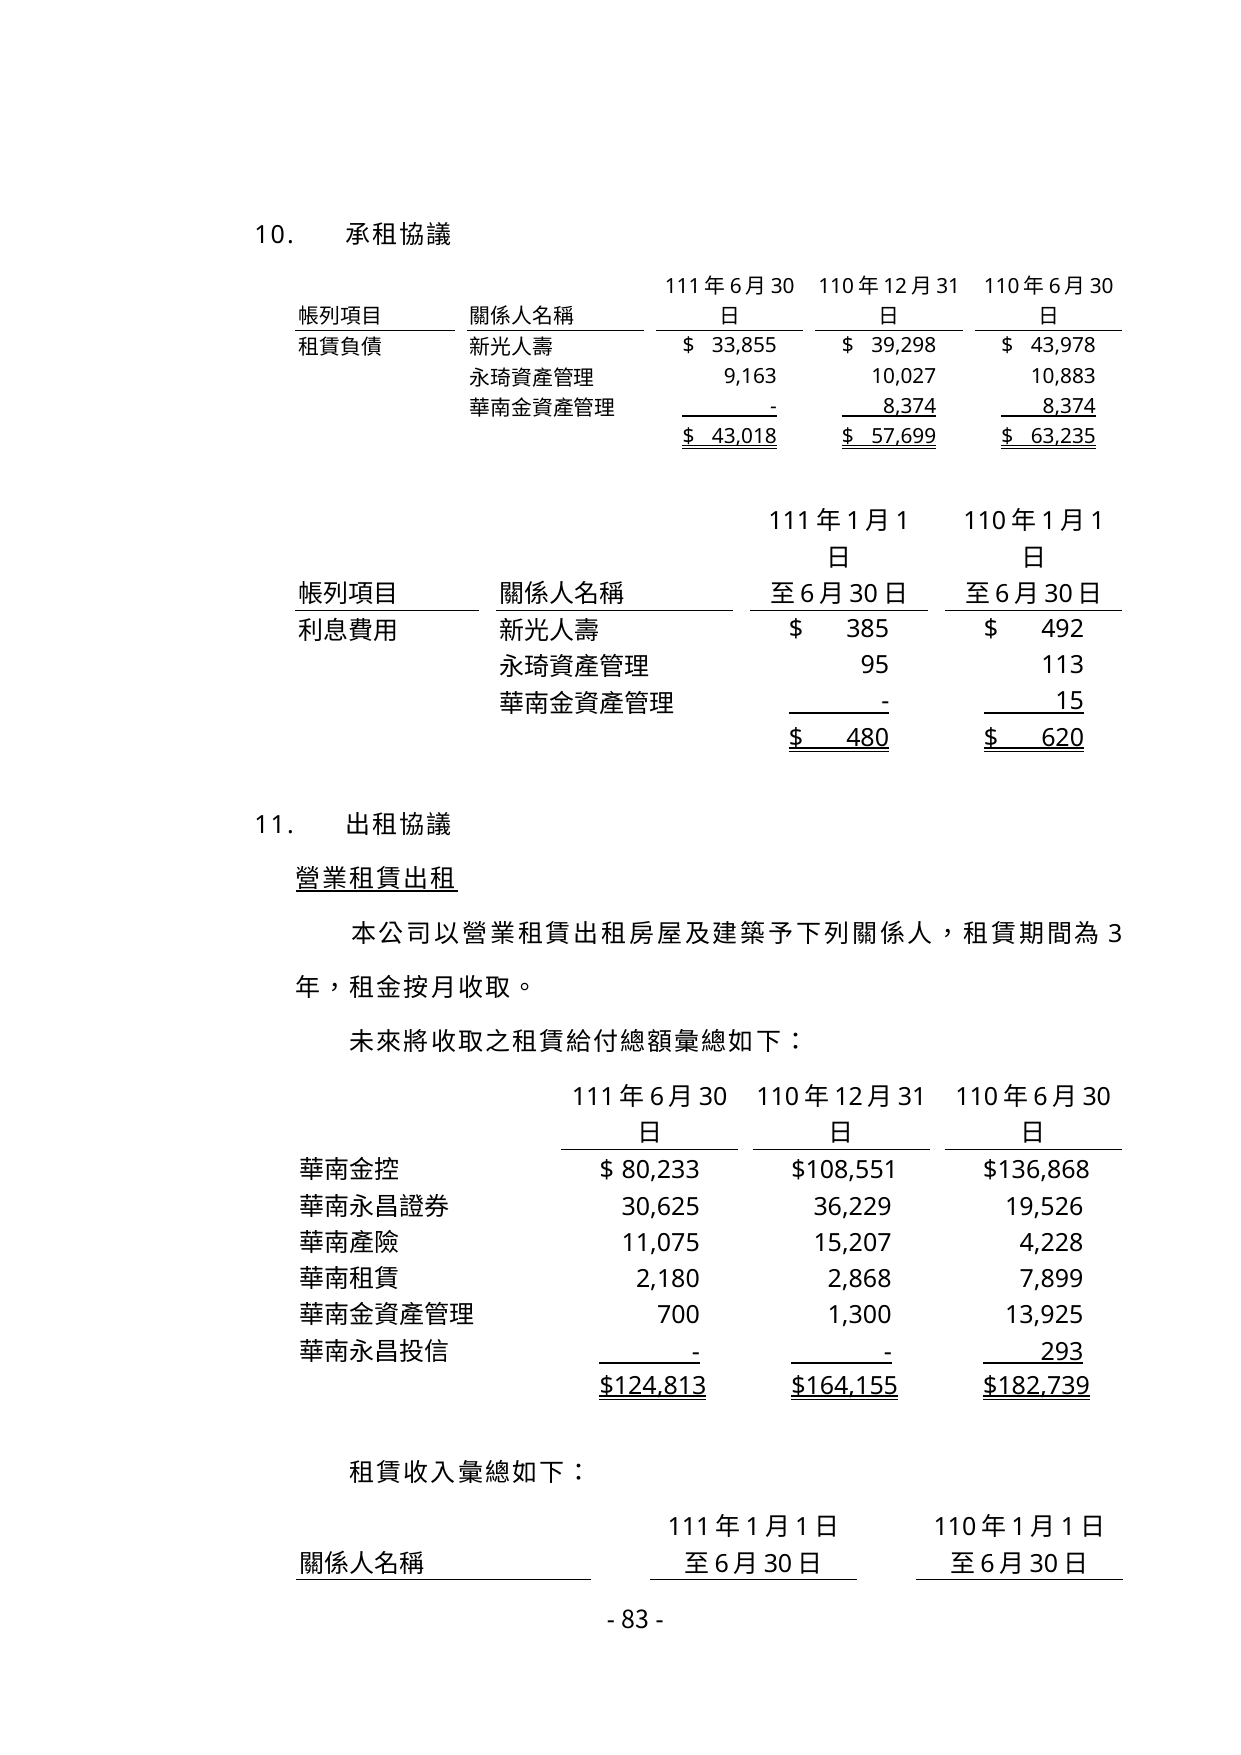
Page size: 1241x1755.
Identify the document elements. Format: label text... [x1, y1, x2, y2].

table_header [738, 1076, 753, 1149]
table_cell [738, 1295, 753, 1331]
table_header 111年6月30日 [656, 269, 803, 329]
table_cell 700 [561, 1295, 738, 1331]
table_cell [733, 610, 750, 647]
table_cell [479, 610, 496, 647]
table_cell [455, 361, 467, 391]
table_cell - [750, 683, 927, 719]
table_header [928, 501, 945, 609]
table_cell 永琦資產管理 [467, 361, 644, 391]
table_cell [803, 330, 815, 361]
table_cell 華南租賃 [296, 1259, 546, 1295]
table_cell [963, 330, 974, 361]
table_cell 新光人壽 [467, 331, 644, 361]
table_cell [455, 391, 467, 421]
table_cell [733, 647, 750, 683]
table_cell $ 43,018 [656, 421, 803, 450]
table_cell [963, 421, 974, 450]
text 本公司以營業租賃出租房屋及建築予下列關係人，租賃期間為3年，租金按月收取。 [295, 913, 1122, 1004]
table_cell $ 43,978 [975, 331, 1122, 361]
table_cell 華南永昌投信 [296, 1331, 546, 1367]
table_cell [479, 647, 496, 683]
text 租賃收入彙總如下： [295, 1452, 1122, 1489]
table_header 110年6月30日 [975, 269, 1122, 329]
table_cell 利息費用 [295, 611, 478, 647]
table_cell [546, 1259, 561, 1295]
table_cell [546, 1367, 561, 1401]
table_cell [733, 683, 750, 719]
table_cell [963, 361, 974, 391]
table_cell 2,868 [753, 1259, 930, 1295]
table_cell [733, 719, 750, 753]
table_cell [738, 1149, 753, 1186]
table_cell [803, 361, 815, 391]
table_cell 華南金控 [296, 1149, 546, 1186]
table_header 110年12月31日 [815, 269, 963, 329]
table_cell 租賃負債 [295, 331, 455, 361]
table_cell [738, 1186, 753, 1222]
table_header [930, 1076, 944, 1149]
table_cell [928, 610, 945, 647]
table_cell $ 385 [750, 611, 927, 647]
table_cell 13,925 [945, 1295, 1122, 1331]
table_header 110年1月1日 至6月30日 [916, 1507, 1122, 1579]
table_cell [295, 683, 478, 719]
table_cell [644, 361, 656, 391]
table_cell [930, 1186, 944, 1222]
table_cell [930, 1367, 944, 1401]
table_header 關係人名稱 [296, 1507, 591, 1579]
table_cell - [753, 1331, 930, 1367]
table_cell [738, 1367, 753, 1401]
table_cell [928, 683, 945, 719]
table_cell $ 108,551 [753, 1150, 930, 1186]
table_header [857, 1507, 916, 1579]
table_cell $ 136,868 [945, 1150, 1122, 1186]
table_cell [546, 1222, 561, 1258]
table_cell 30,625 [561, 1186, 738, 1222]
table_cell 10,027 [815, 361, 963, 391]
table_cell 95 [750, 647, 927, 683]
table_cell [479, 719, 496, 753]
table_cell [928, 647, 945, 683]
text 10. 承租協議 [254, 215, 1122, 251]
table_header 111年1月1日 至6月30日 [650, 1507, 857, 1579]
table_cell 36,229 [753, 1186, 930, 1222]
table_cell [738, 1331, 753, 1367]
table_cell $ 124,813 [561, 1367, 738, 1401]
table_cell [738, 1222, 753, 1258]
table_cell 113 [945, 647, 1122, 683]
table_cell [930, 1149, 944, 1186]
table_cell 15,207 [753, 1222, 930, 1258]
table_cell [930, 1295, 944, 1331]
table_cell 華南金資產管理 [296, 1295, 546, 1331]
table_cell [963, 391, 974, 421]
table_cell $ 182,739 [945, 1367, 1122, 1401]
table_cell [295, 647, 478, 683]
table_header 110年6月30日 [945, 1076, 1122, 1149]
table_cell $ 33,855 [656, 331, 803, 361]
text 營業租賃出租 [295, 859, 1122, 895]
table_cell $ 480 [750, 719, 927, 753]
table_cell [930, 1331, 944, 1367]
table_cell $ 164,155 [753, 1367, 930, 1401]
table_header [733, 501, 750, 609]
table_cell 2,180 [561, 1259, 738, 1295]
table_cell 15 [945, 683, 1122, 719]
table_cell 9,163 [656, 361, 803, 391]
table_cell [644, 330, 656, 361]
table_cell 華南永昌證券 [296, 1186, 546, 1222]
table_cell $ 620 [945, 719, 1122, 753]
table_cell 8,374 [975, 391, 1122, 421]
table_cell - [561, 1331, 738, 1367]
table_cell [295, 421, 455, 450]
table_cell 華南金資產管理 [467, 391, 644, 421]
table_cell [295, 361, 455, 391]
table_cell 11,075 [561, 1222, 738, 1258]
table_cell 華南金資產管理 [496, 683, 732, 719]
table_header 帳列項目 [295, 269, 455, 329]
table_cell [295, 719, 478, 753]
table_cell [546, 1331, 561, 1367]
table_cell 7,899 [945, 1259, 1122, 1295]
table_header [455, 269, 467, 329]
table_cell [295, 391, 455, 421]
table_cell 1,300 [753, 1295, 930, 1331]
table_cell [546, 1295, 561, 1331]
table_header [644, 269, 656, 329]
table_cell [644, 421, 656, 450]
table_cell 4,228 [945, 1222, 1122, 1258]
table_header [963, 269, 974, 329]
table_cell $ 57,699 [815, 421, 963, 450]
table_cell [930, 1222, 944, 1258]
text 11. 出租協議 [254, 804, 1122, 841]
table_cell $ 63,235 [975, 421, 1122, 450]
table_cell [803, 421, 815, 450]
table_cell $ 80,233 [561, 1150, 738, 1186]
table_header [546, 1076, 561, 1149]
table_header [591, 1507, 650, 1579]
table_cell [546, 1149, 561, 1186]
table_header 關係人名稱 [496, 501, 732, 609]
table_cell [455, 330, 467, 361]
table_cell [644, 391, 656, 421]
table_cell 293 [945, 1331, 1122, 1367]
table_cell 19,526 [945, 1186, 1122, 1222]
table_header 110年12月31日 [753, 1076, 930, 1149]
table_cell [930, 1259, 944, 1295]
table_cell $ 492 [945, 611, 1122, 647]
table_cell [928, 719, 945, 753]
table_cell [455, 421, 467, 450]
table_header 111年1月1日 至6月30日 [750, 501, 927, 609]
table_cell 華南產險 [296, 1222, 546, 1258]
table_header 關係人名稱 [467, 269, 644, 329]
table_cell [467, 421, 644, 450]
table_header 111年6月30日 [561, 1076, 738, 1149]
table_cell [546, 1186, 561, 1222]
table_cell 8,374 [815, 391, 963, 421]
table_cell [738, 1259, 753, 1295]
table_cell 永琦資產管理 [496, 647, 732, 683]
table_cell 新光人壽 [496, 611, 732, 647]
table_cell [296, 1367, 546, 1401]
table_header 110年1月1日 至6月30日 [945, 501, 1122, 609]
table_header [296, 1076, 546, 1149]
table_cell $ 39,298 [815, 331, 963, 361]
table_cell [479, 683, 496, 719]
table_header [803, 269, 815, 329]
table_cell [496, 719, 732, 753]
table_header [479, 501, 496, 609]
table_cell [803, 391, 815, 421]
table_cell - [656, 391, 803, 421]
text 未來將收取之租賃給付總額彙總如下： [295, 1022, 1122, 1058]
table_cell 10,883 [975, 361, 1122, 391]
table_header 帳列項目 [295, 501, 478, 609]
